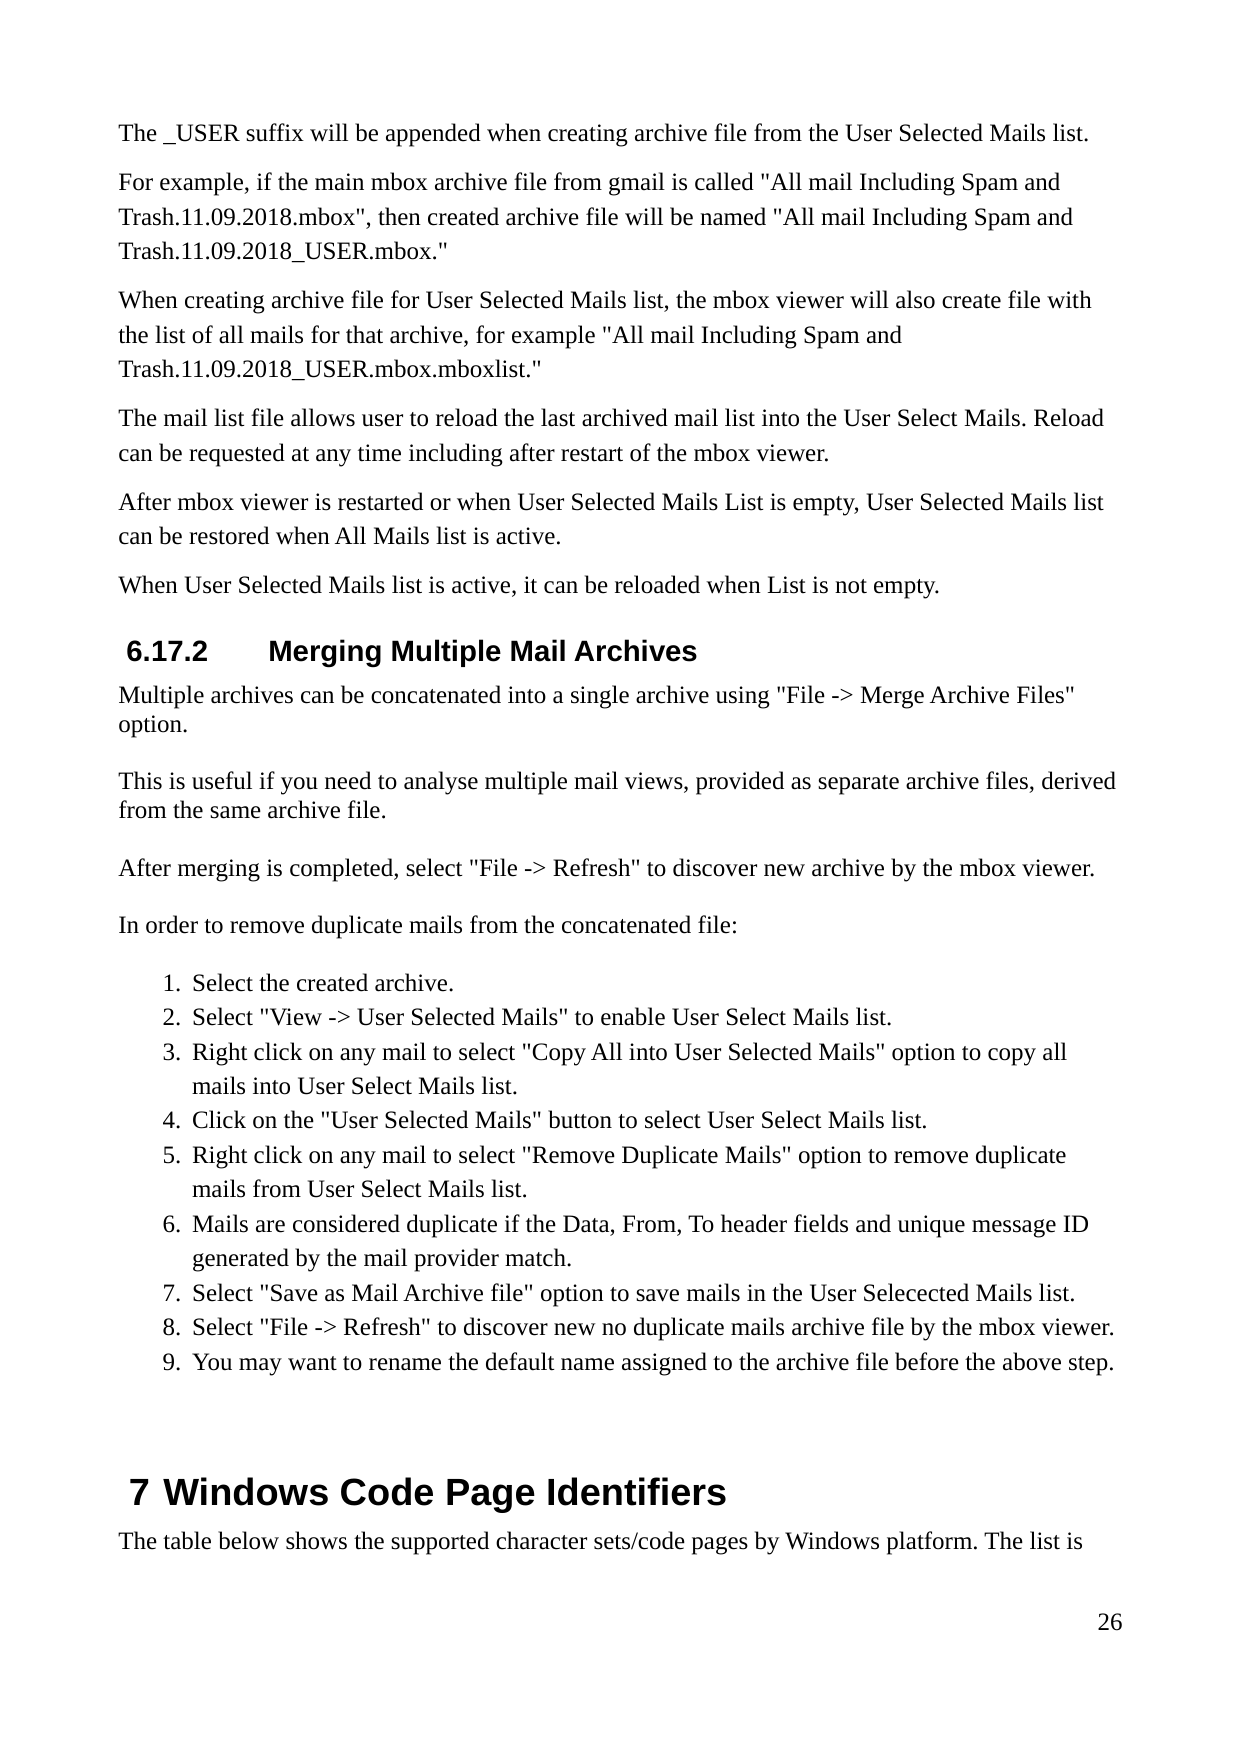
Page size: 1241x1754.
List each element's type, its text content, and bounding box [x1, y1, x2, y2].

list Select the created archive. [162, 968, 1122, 996]
text When creating archive file for User Selected Mails list, the mbox viewer will also create file with the list of all mails for that archive, for example "All mail Including Spam and Trash.11.09.2018_USER.mbox.mboxlist." [118, 285, 1122, 383]
list Select "View -> User Selected Mails" to enable User Select Mails list. [162, 1002, 1122, 1031]
list Select "Save as Mail Archive file" option to save mails in the User Selecected Mails list. [162, 1278, 1122, 1307]
list Right click on any mail to select "Copy All into User Selected Mails" option to copy all mails into User Select Mails list. [162, 1037, 1122, 1100]
subtitle Merging Multiple Mail Archives [118, 634, 1122, 668]
text The table below shows the supported character sets/code pages by Windows platform. The list is [118, 1526, 1122, 1555]
list Select "File -> Refresh" to discover new no duplicate mails archive file by the mbox viewer. [162, 1312, 1122, 1341]
text Multiple archives can be concatenated into a single archive using "File -> Merge Archive Files" option. This is useful if you need to analyse multiple mail views, provided as separate archive files, derived from the same archive file. After merging is completed, select "File -> Refresh" to discover new archive by the mbox viewer. In order to remove duplicate mails from the concatenated file: [118, 680, 1122, 968]
list Right click on any mail to select "Remove Duplicate Mails" option to remove duplicate mails from User Select Mails list. [162, 1140, 1122, 1203]
text For example, if the main mbox archive file from gmail is called "All mail Including Spam and Trash.11.09.2018.mbox", then created archive file will be named "All mail Including Spam and Trash.11.09.2018_USER.mbox." [118, 167, 1122, 265]
text After mbox viewer is restarted or when User Selected Mails List is empty, User Selected Mails list can be restored when All Mails list is active. [118, 487, 1122, 550]
text The _USER suffix will be appended when creating archive file from the User Selected Mails list. [118, 118, 1122, 147]
list Click on the "User Selected Mails" button to select User Select Mails list. [162, 1106, 1122, 1134]
list Mails are considered duplicate if the Data, From, To header fields and unique message ID generated by the mail provider match. [162, 1209, 1122, 1272]
text The mail list file allows user to reload the last archived mail list into the User Select Mails. Reload can be requested at any time including after restart of the mbox viewer. [118, 403, 1122, 466]
text When User Selected Mails list is active, it can be reloaded when List is not empty. [118, 570, 1122, 599]
list You may want to rename the default name assigned to the archive file before the above step. [162, 1347, 1122, 1376]
subtitle Windows Code Page Identifiers [118, 1470, 1122, 1514]
